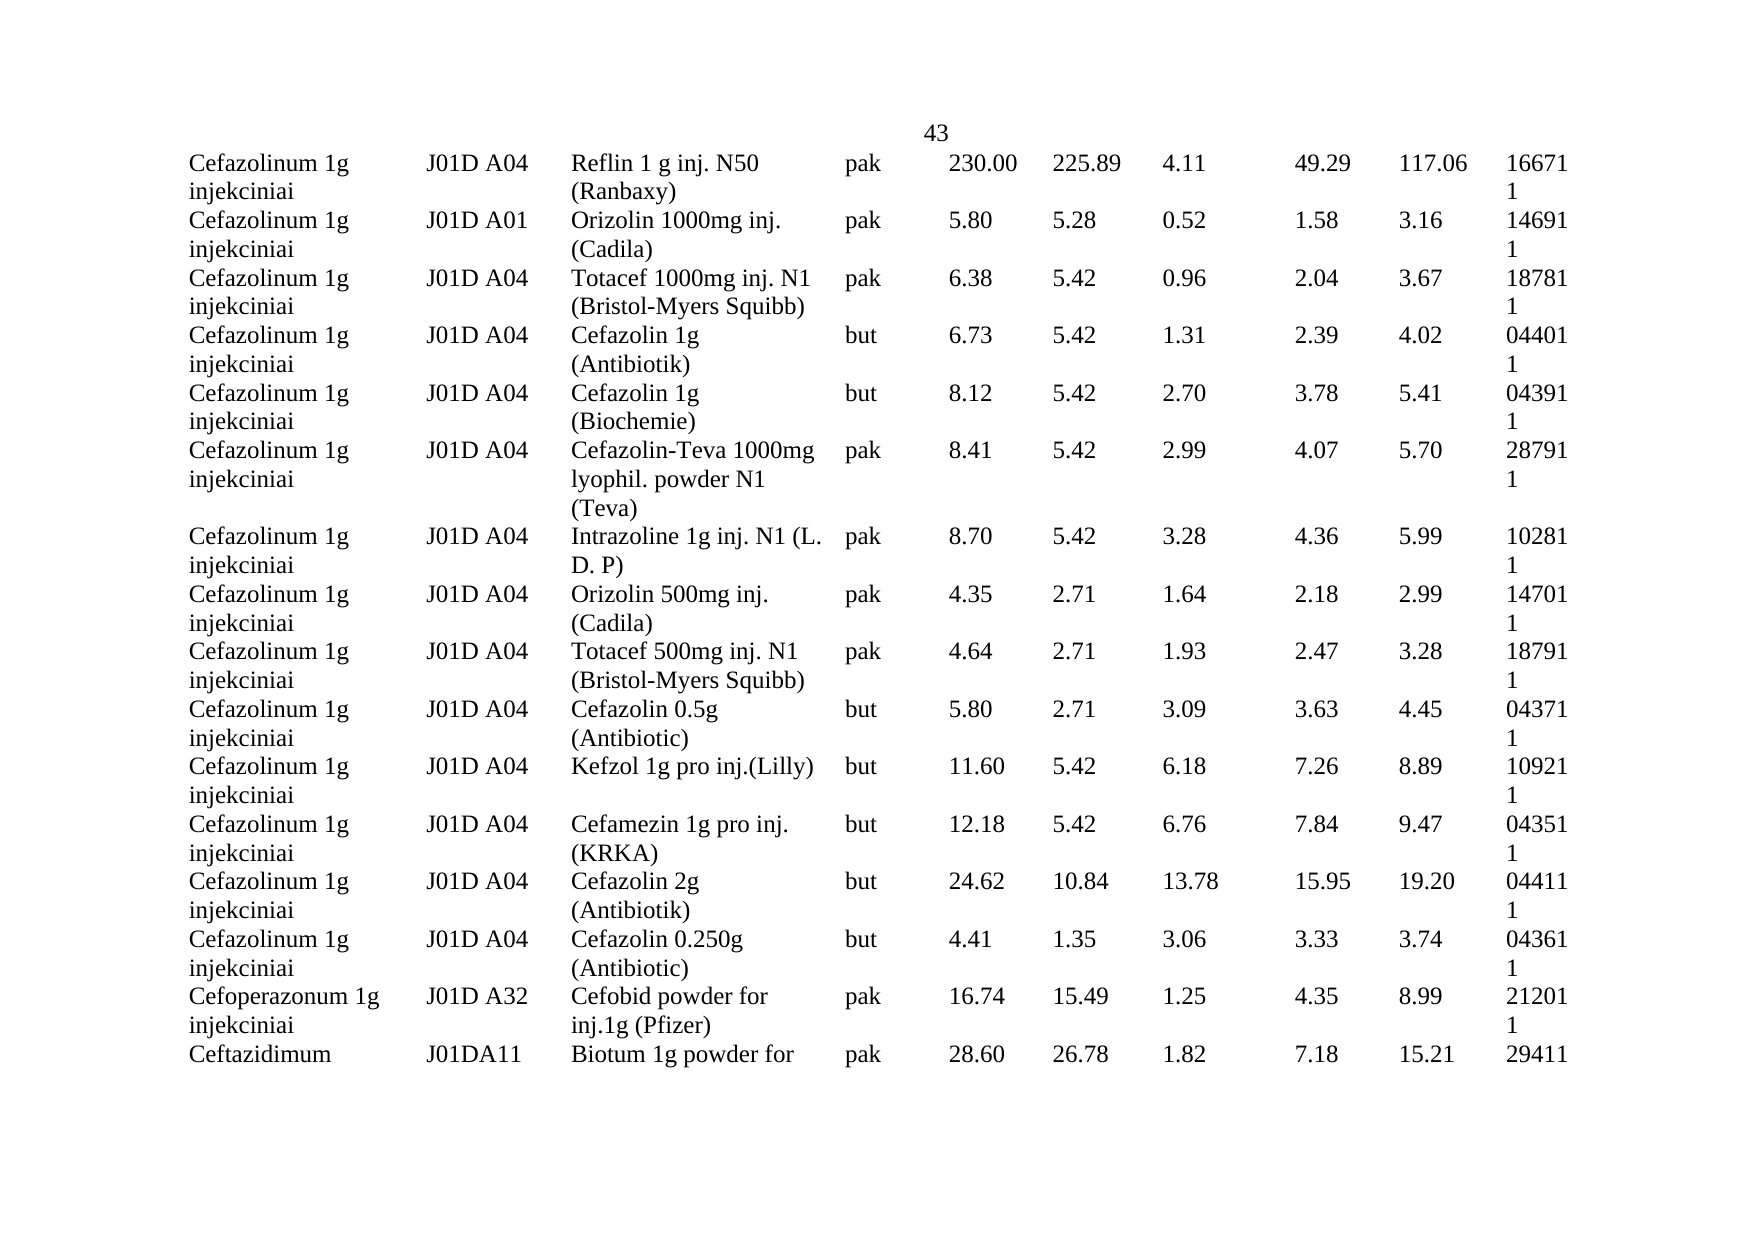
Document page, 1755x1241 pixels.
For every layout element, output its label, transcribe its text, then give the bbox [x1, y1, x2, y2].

table_cell 15.49 [1041, 981, 1151, 1039]
table_cell pak [834, 263, 937, 320]
table_cell but [834, 694, 937, 751]
table_cell J01D A04 [415, 751, 559, 809]
table_cell Cefoperazonum 1g injekciniai [177, 981, 415, 1039]
table_cell 2.99 [1151, 435, 1283, 521]
table_cell 3.28 [1388, 636, 1494, 694]
table_cell pak [834, 1039, 937, 1068]
table_cell 5.42 [1041, 435, 1151, 521]
table_cell 3.78 [1283, 378, 1387, 435]
table_cell 24.62 [938, 866, 1041, 924]
table_cell 26.78 [1041, 1039, 1151, 1068]
table_cell pak [834, 636, 937, 694]
table_cell [1589, 435, 1595, 521]
table_cell 2.99 [1388, 579, 1494, 636]
table_cell Orizolin 1000mg inj.(Cadila) [560, 205, 833, 263]
table_cell 187911 [1495, 636, 1589, 694]
table_cell pak [834, 579, 937, 636]
table_cell Kefzol 1g pro inj.(Lilly) [560, 751, 833, 809]
table_cell [1589, 320, 1595, 378]
table_cell but [834, 866, 937, 924]
table_cell Cefazolinum 1g injekciniai [177, 263, 415, 320]
table_cell 2.71 [1041, 636, 1151, 694]
table_cell 1.35 [1041, 924, 1151, 981]
table_cell 6.76 [1151, 809, 1283, 866]
table_cell Cefazolin 1g (Antibiotik) [560, 320, 833, 378]
table_cell 3.63 [1283, 694, 1387, 751]
table_cell Cefazolin 2g (Antibiotik) [560, 866, 833, 924]
table_cell 1.31 [1151, 320, 1283, 378]
table_cell 043511 [1495, 809, 1589, 866]
table_cell Cefobid powder for inj.1g (Pfizer) [560, 981, 833, 1039]
table_cell 5.42 [1041, 320, 1151, 378]
table_cell 1.93 [1151, 636, 1283, 694]
table_cell [1589, 579, 1595, 636]
table_cell [1589, 694, 1595, 751]
table_cell J01DA11 [415, 1039, 559, 1068]
table_cell 8.89 [1388, 751, 1494, 809]
table_cell 043711 [1495, 694, 1589, 751]
table_cell 6.18 [1151, 751, 1283, 809]
table_cell J01D A04 [415, 809, 559, 866]
table_cell 1.58 [1283, 205, 1387, 263]
table_cell J01D A04 [415, 636, 559, 694]
table_cell J01D A04 [415, 521, 559, 579]
table_cell but [834, 320, 937, 378]
table_cell Cefazolinum 1g injekciniai [177, 435, 415, 521]
table_cell 2.39 [1283, 320, 1387, 378]
table_cell 187811 [1495, 263, 1589, 320]
table_cell [1589, 636, 1595, 694]
table_cell Cefazolinum 1g injekciniai [177, 809, 415, 866]
table_cell 4.11 [1151, 148, 1283, 205]
table_cell Cefazolin 1g (Biochemie) [560, 378, 833, 435]
table_cell 7.18 [1283, 1039, 1387, 1068]
table_cell 2.71 [1041, 579, 1151, 636]
table_cell 5.28 [1041, 205, 1151, 263]
table_cell Reflin 1 g inj. N50 (Ranbaxy) [560, 148, 833, 205]
table_cell 225.89 [1041, 148, 1151, 205]
table_cell 0.52 [1151, 205, 1283, 263]
table_cell [1589, 521, 1595, 579]
table_cell Cefazolinum 1g injekciniai [177, 636, 415, 694]
table_cell 5.42 [1041, 521, 1151, 579]
table_cell 5.42 [1041, 751, 1151, 809]
table_cell 2.18 [1283, 579, 1387, 636]
table_cell 5.41 [1388, 378, 1494, 435]
table_cell Totacef 500mg inj. N1 (Bristol-Myers Squibb) [560, 636, 833, 694]
table_cell pak [834, 435, 937, 521]
table_cell J01D A04 [415, 263, 559, 320]
table_cell 043611 [1495, 924, 1589, 981]
table_cell [1589, 205, 1595, 263]
table_cell J01D A04 [415, 866, 559, 924]
table_cell [1589, 148, 1595, 205]
table_cell 16.74 [938, 981, 1041, 1039]
table_cell 3.16 [1388, 205, 1494, 263]
table_cell 3.33 [1283, 924, 1387, 981]
table_cell 5.80 [938, 205, 1041, 263]
table_cell J01D A04 [415, 579, 559, 636]
table_cell 29411 [1495, 1039, 1589, 1068]
table_cell 19.20 [1388, 866, 1494, 924]
table_cell 12.18 [938, 809, 1041, 866]
table_cell 166711 [1495, 148, 1589, 205]
table_cell Cefazolinum 1g injekciniai [177, 521, 415, 579]
table_cell 2.04 [1283, 263, 1387, 320]
table_cell J01D A04 [415, 694, 559, 751]
table_cell J01D A04 [415, 148, 559, 205]
table_cell 9.47 [1388, 809, 1494, 866]
table_cell 1.64 [1151, 579, 1283, 636]
table_cell but [834, 809, 937, 866]
table_cell 2.70 [1151, 378, 1283, 435]
table_cell 117.06 [1388, 148, 1494, 205]
table_cell 102811 [1495, 521, 1589, 579]
table_cell 2.47 [1283, 636, 1387, 694]
table_cell pak [834, 148, 937, 205]
table_cell 3.67 [1388, 263, 1494, 320]
table_cell 230.00 [938, 148, 1041, 205]
table_cell 2.71 [1041, 694, 1151, 751]
table_cell 4.35 [938, 579, 1041, 636]
table_cell [1589, 981, 1595, 1039]
table_cell 7.26 [1283, 751, 1387, 809]
table_cell Cefazolinum 1g injekciniai [177, 751, 415, 809]
table_cell J01D A32 [415, 981, 559, 1039]
table_cell 3.06 [1151, 924, 1283, 981]
table_cell Cefazolinum 1g injekciniai [177, 148, 415, 205]
table_cell pak [834, 521, 937, 579]
table_cell J01D A04 [415, 378, 559, 435]
table_cell 8.70 [938, 521, 1041, 579]
table_cell 6.38 [938, 263, 1041, 320]
table_cell [1589, 751, 1595, 809]
table_cell Cefazolinum 1g injekciniai [177, 866, 415, 924]
table_cell Cefazolinum 1g injekciniai [177, 378, 415, 435]
table_cell [1589, 924, 1595, 981]
table_cell 146911 [1495, 205, 1589, 263]
table_cell 0.96 [1151, 263, 1283, 320]
table_cell 147011 [1495, 579, 1589, 636]
table_cell 10.84 [1041, 866, 1151, 924]
table_cell Cefazolinum 1g injekciniai [177, 924, 415, 981]
table_cell 15.21 [1388, 1039, 1494, 1068]
table_cell 7.84 [1283, 809, 1387, 866]
table_cell Ceftazidimum [177, 1039, 415, 1068]
table_cell 49.29 [1283, 148, 1387, 205]
table_cell pak [834, 981, 937, 1039]
table_cell Intrazoline 1g inj. N1 (L. D. P) [560, 521, 833, 579]
table_cell 109211 [1495, 751, 1589, 809]
table_cell 11.60 [938, 751, 1041, 809]
table_cell 5.42 [1041, 263, 1151, 320]
table_cell 4.36 [1283, 521, 1387, 579]
table_cell Cefazolinum 1g injekciniai [177, 694, 415, 751]
table_cell 212011 [1495, 981, 1589, 1039]
table_cell Cefazolinum 1g injekciniai [177, 205, 415, 263]
table_cell Cefazolinum 1g injekciniai [177, 320, 415, 378]
table_cell 8.12 [938, 378, 1041, 435]
table_cell 15.95 [1283, 866, 1387, 924]
table_cell 5.70 [1388, 435, 1494, 521]
table_cell Cefazolinum 1g injekciniai [177, 579, 415, 636]
table_cell 043911 [1495, 378, 1589, 435]
table_cell 044011 [1495, 320, 1589, 378]
table_cell [1589, 1039, 1595, 1068]
table_cell [1589, 866, 1595, 924]
table_cell 4.07 [1283, 435, 1387, 521]
table_cell J01D A04 [415, 924, 559, 981]
table_cell Orizolin 500mg inj.(Cadila) [560, 579, 833, 636]
table_cell Cefazolin-Teva 1000mg lyophil. powder N1 (Teva) [560, 435, 833, 521]
table_cell Biotum 1g powder for [560, 1039, 833, 1068]
table_cell Cefazolin 0.5g (Antibiotic) [560, 694, 833, 751]
table_cell 6.73 [938, 320, 1041, 378]
table_cell 5.99 [1388, 521, 1494, 579]
table_cell [1589, 809, 1595, 866]
table_cell but [834, 751, 937, 809]
table_cell 4.64 [938, 636, 1041, 694]
table_cell 4.02 [1388, 320, 1494, 378]
table_cell 4.45 [1388, 694, 1494, 751]
table_cell 1.25 [1151, 981, 1283, 1039]
table_cell 13.78 [1151, 866, 1283, 924]
table_cell 28.60 [938, 1039, 1041, 1068]
table_cell Cefazolin 0.250g (Antibiotic) [560, 924, 833, 981]
table_cell 4.41 [938, 924, 1041, 981]
table_cell [1589, 378, 1595, 435]
table_cell 044111 [1495, 866, 1589, 924]
table_cell 8.99 [1388, 981, 1494, 1039]
table_cell 3.09 [1151, 694, 1283, 751]
table_cell but [834, 924, 937, 981]
table_cell pak [834, 205, 937, 263]
table_cell 5.80 [938, 694, 1041, 751]
table_cell Totacef 1000mg inj. N1 (Bristol-Myers Squibb) [560, 263, 833, 320]
table_cell 1.82 [1151, 1039, 1283, 1068]
table_cell [1589, 263, 1595, 320]
table_cell 4.35 [1283, 981, 1387, 1039]
table_cell 3.28 [1151, 521, 1283, 579]
table_cell 287911 [1495, 435, 1589, 521]
table_cell J01D A04 [415, 435, 559, 521]
table_cell Cefamezin 1g pro inj.(KRKA) [560, 809, 833, 866]
table_cell J01D A04 [415, 320, 559, 378]
table_cell but [834, 378, 937, 435]
table_cell J01D A01 [415, 205, 559, 263]
table_cell 5.42 [1041, 809, 1151, 866]
table_cell 5.42 [1041, 378, 1151, 435]
table_cell 3.74 [1388, 924, 1494, 981]
table_cell 8.41 [938, 435, 1041, 521]
